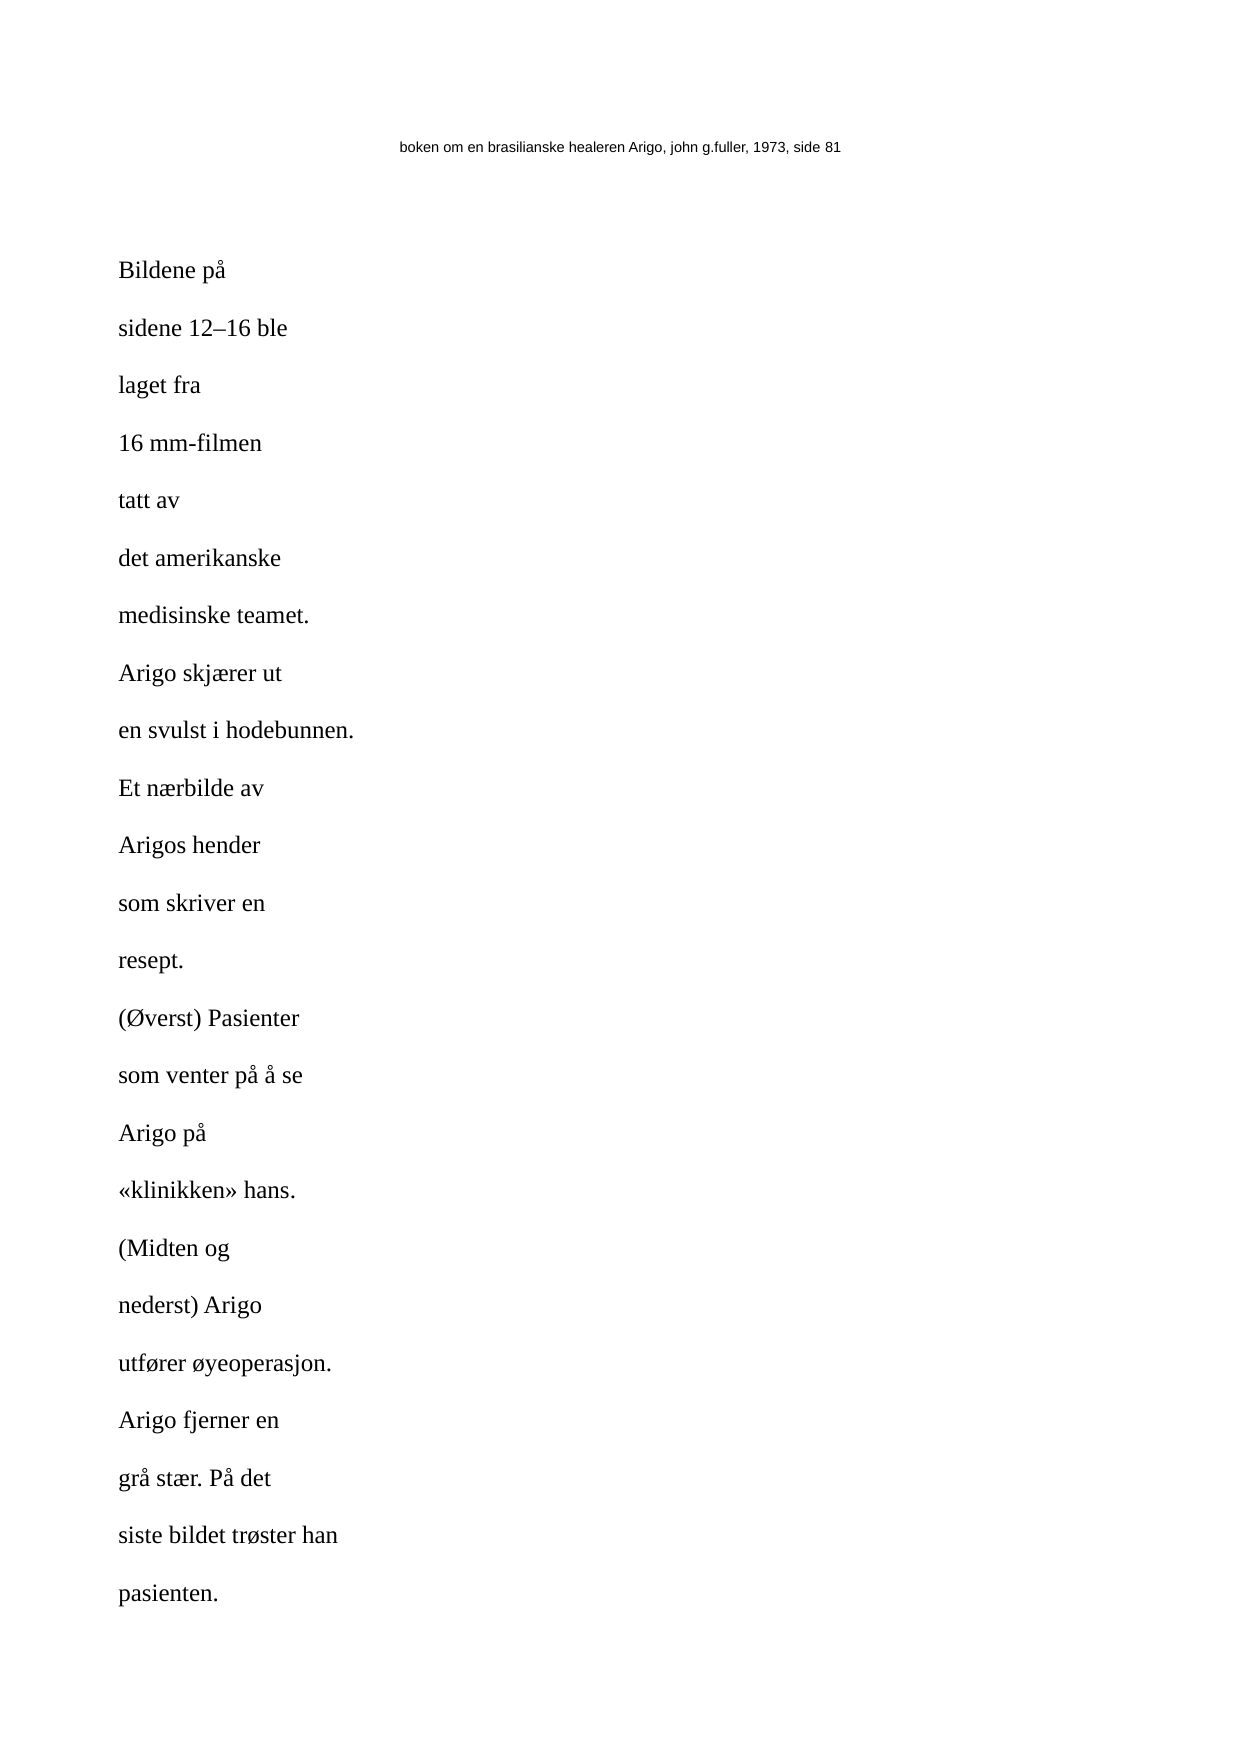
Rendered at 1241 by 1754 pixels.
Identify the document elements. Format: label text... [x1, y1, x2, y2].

text medisinske teamet. [118, 600, 1122, 629]
text «klinikken» hans. [118, 1175, 1122, 1204]
text sidene 12–16 ble [118, 313, 1122, 341]
text som venter på å se [118, 1060, 1122, 1089]
text nederst) Arigo [118, 1290, 1122, 1319]
text pasienten. [118, 1578, 1122, 1606]
text Arigos hender [118, 830, 1122, 859]
text det amerikanske [118, 543, 1122, 571]
text grå stær. På det [118, 1463, 1122, 1491]
text som skriver en [118, 888, 1122, 916]
text Bildene på [118, 255, 1122, 284]
text laget fra [118, 370, 1122, 399]
text siste bildet trøster han [118, 1520, 1122, 1549]
text resept. [118, 945, 1122, 974]
text (Midten og [118, 1233, 1122, 1261]
text utfører øyeoperasjon. [118, 1348, 1122, 1376]
text Et nærbilde av [118, 773, 1122, 801]
text en svulst i hodebunnen. [118, 715, 1122, 744]
text Arigo skjærer ut [118, 658, 1122, 686]
text tatt av [118, 485, 1122, 514]
text (Øverst) Pasienter [118, 1003, 1122, 1031]
text Arigo fjerner en [118, 1405, 1122, 1434]
text Arigo på [118, 1118, 1122, 1146]
text 16 mm-filmen [118, 428, 1122, 456]
